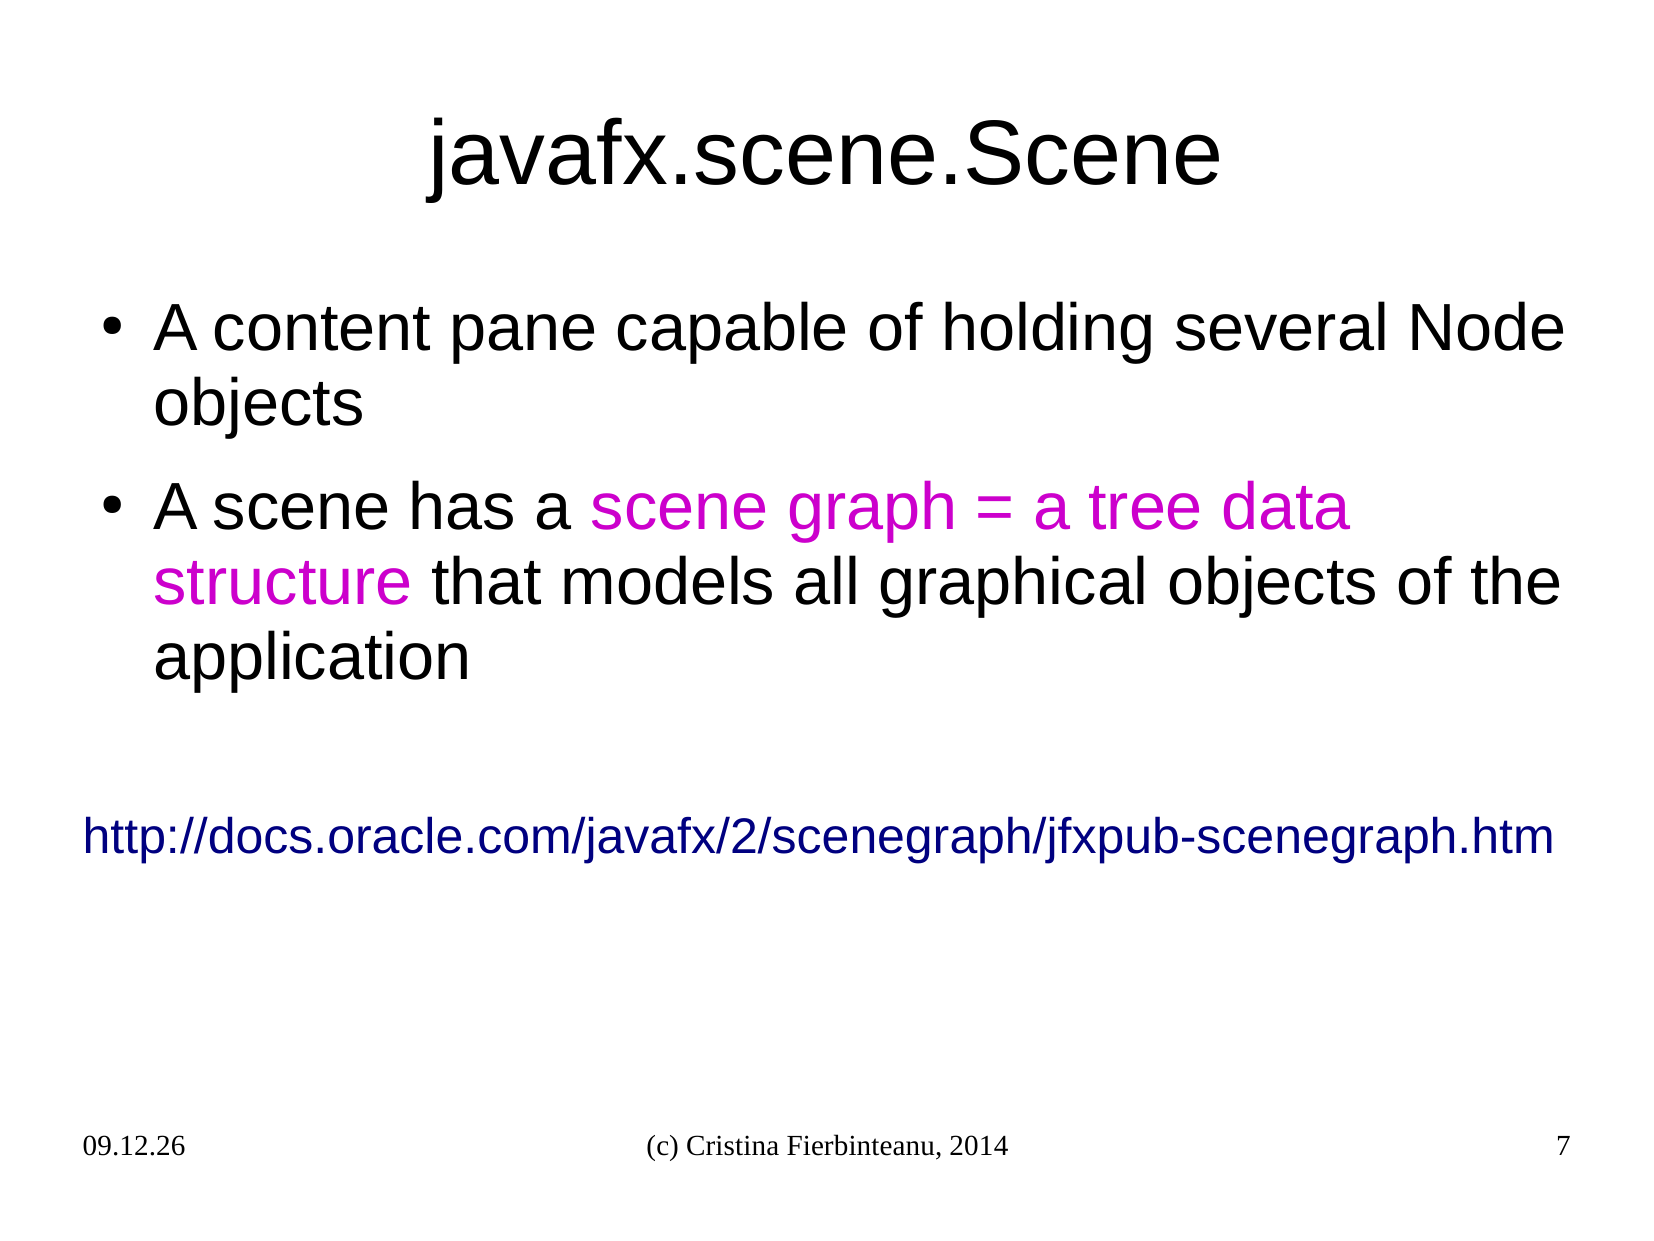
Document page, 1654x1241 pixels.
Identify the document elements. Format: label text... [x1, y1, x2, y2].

title javafx.scene.Scene [82, 49, 1571, 257]
list A content pane capable of holding several Node objects A scene has a scene graph = a tree data structure that models all graphical objects of the application http://docs.oracle.com/javafx/2/scenegraph/jfxpub-scenegraph.htm [82, 290, 1571, 1109]
